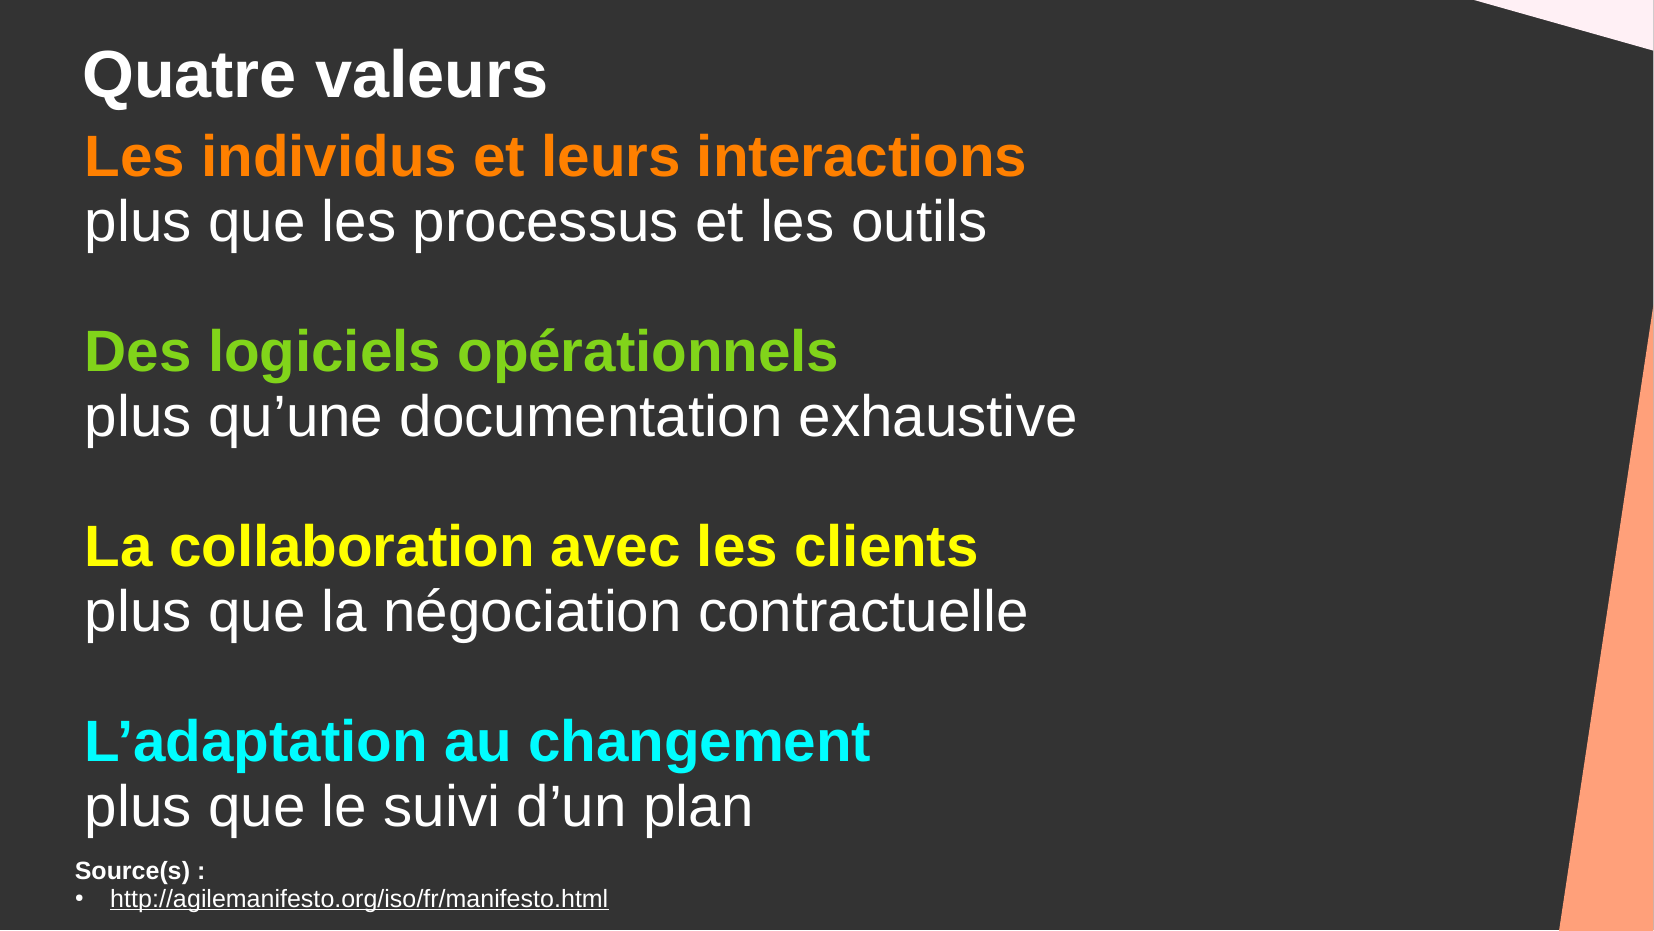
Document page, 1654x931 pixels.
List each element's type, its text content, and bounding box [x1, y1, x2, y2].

text_box [1474, 0, 1654, 51]
text_box Source(s) : http://agilemanifesto.org/iso/fr/manifesto.html [60, 821, 1546, 921]
title Quatre valeurs [82, 37, 1571, 122]
text_box [1559, 300, 1654, 931]
title Les individus et leurs interactions plus que les processus et les outils Des logiciels opérationnels plus qu’une documentation exhaustive La collaboration avec les clients plus que la négociation contractuelle L’adaptation au changement plus que le suivi d’un plan [84, 124, 1117, 821]
